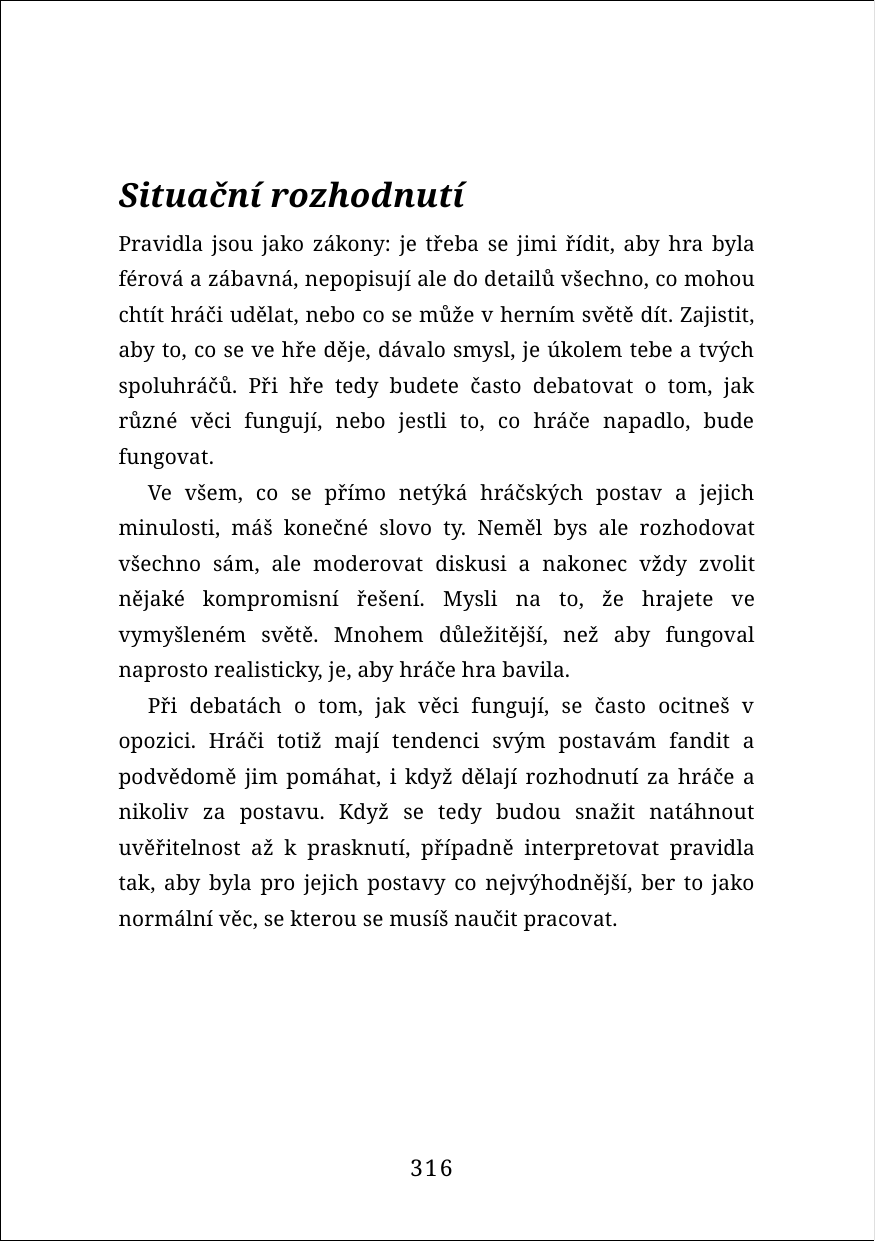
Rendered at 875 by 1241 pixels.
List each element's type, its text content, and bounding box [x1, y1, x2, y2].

subtitle Situační rozhodnutí [118, 172, 756, 217]
text Pravidla jsou jako zákony: je třeba se jimi řídit, aby hra byla férová a zábavná, nepopisují ale do detailů všechno, co mohou chtít hráči udělat, nebo co se může v herním světě dít. Zajistit, aby to, co se ve hře děje, dávalo smysl, je úkolem tebe a tvých spoluhráčů. Při hře tedy budete často debatovat o tom, jak různé věci fungují, nebo jestli to, co hráče napadlo, bude fungovat. Ve všem, co se přímo netýká hráčských postav a jejich minulosti, máš konečné slovo ty. Neměl bys ale rozhodovat všechno sám, ale moderovat diskusi a nakonec vždy zvolit nějaké kompromisní řešení. Mysli na to, že hrajete ve vymyšleném světě. Mnohem důležitější, než aby fungoval naprosto realisticky, je, aby hráče hra bavila. Při debatách o tom, jak věci fungují, se často ocitneš v opozici. Hráči totiž mají tendenci svým postavám fandit a podvědomě jim pomáhat, i když dělají rozhodnutí za hráče a nikoliv za postavu. Když se tedy budou snažit natáhnout uvěřitelnost až k prasknutí, případně interpretovat pravidla tak, aby byla pro jejich postavy co nejvýhodnější, ber to jako normální věc, se kterou se musíš naučit pracovat. [118, 229, 756, 932]
